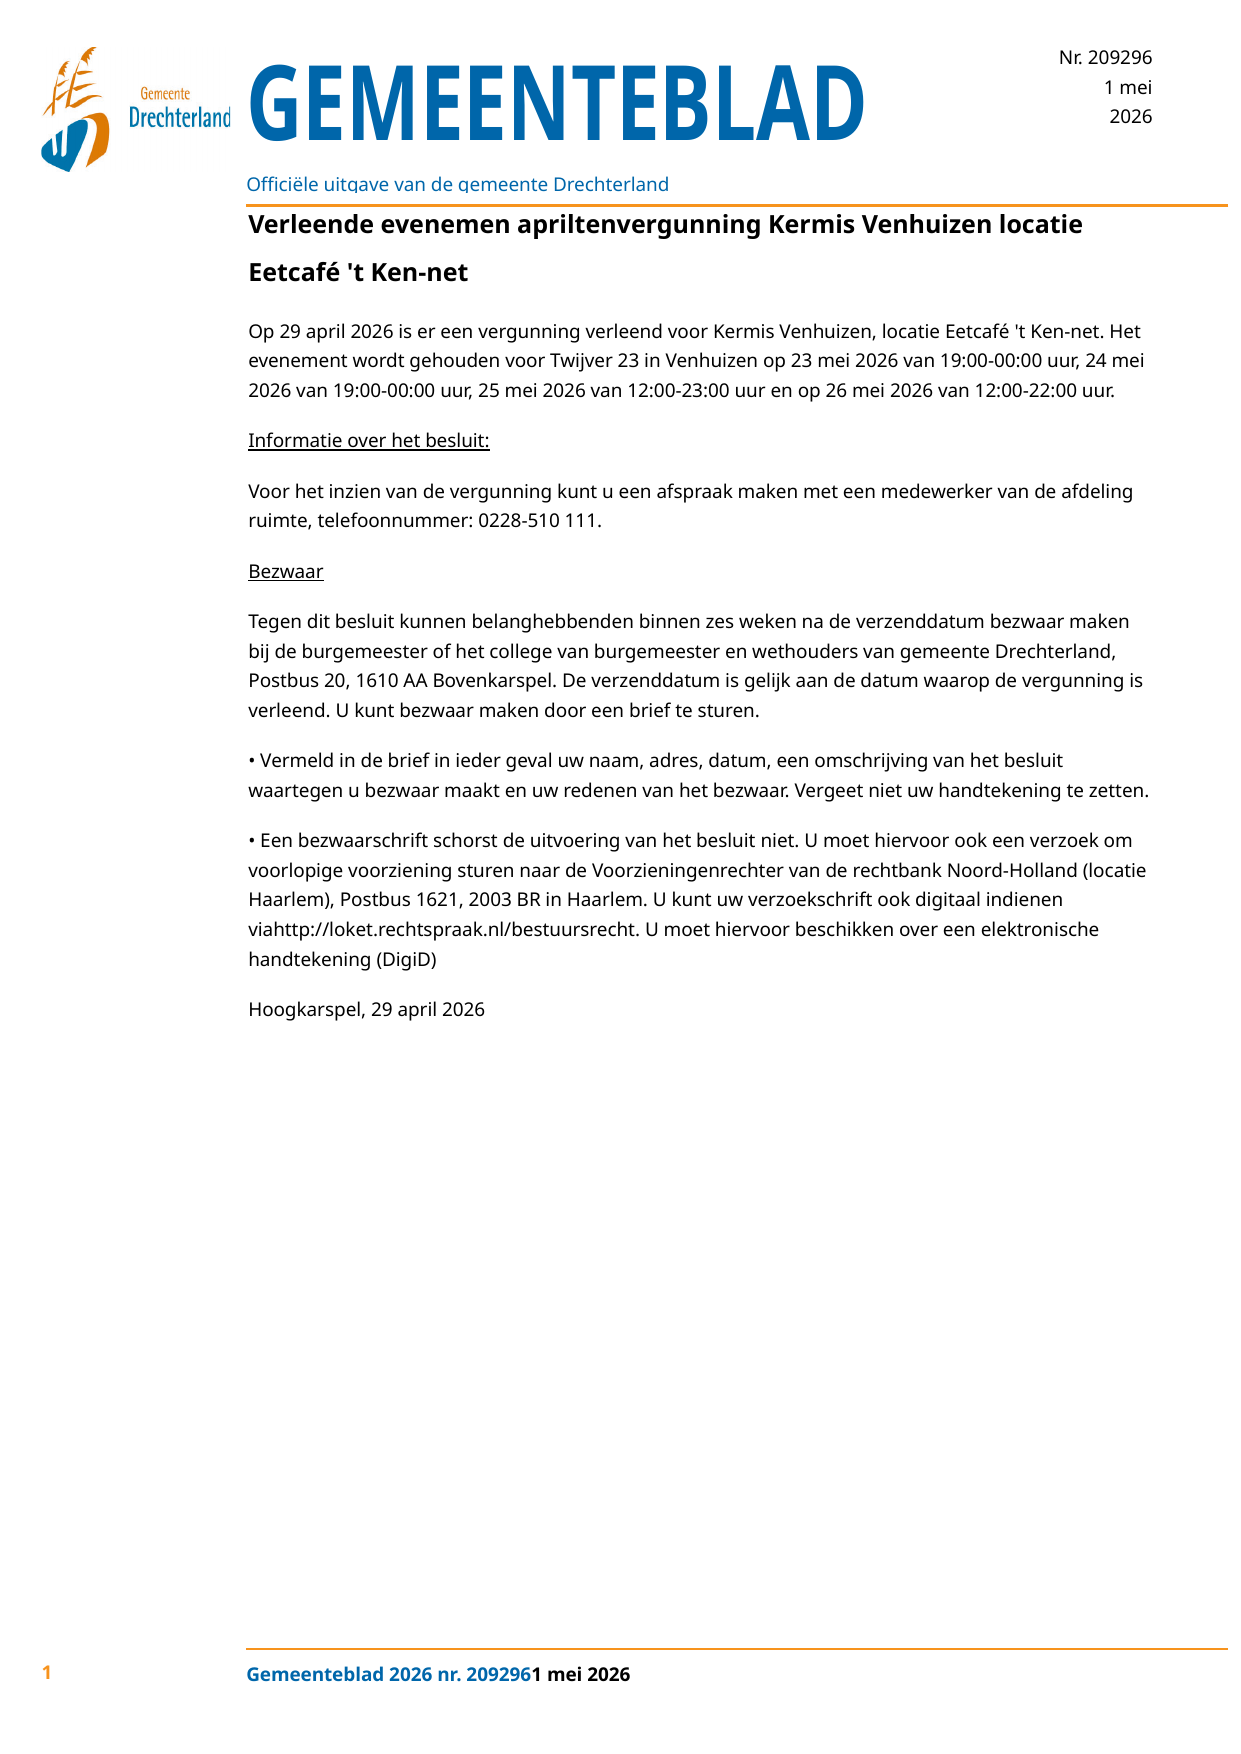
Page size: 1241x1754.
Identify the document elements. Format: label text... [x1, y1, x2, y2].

text Voor het inzien van de vergunning kunt u een afspraak maken met een medewerker van de afdeling ruimte, telefoonnummer: 0228-510 111. [248, 478, 1152, 533]
text Bezwaar [248, 558, 1152, 584]
text Op 29 april 2026 is er een vergunning verleend voor Kermis Venhuizen, locatie Eetcafé 't Ken-net. Het evenement wordt gehouden voor Twijver 23 in Venhuizen op 23 mei 2026 van 19:00-00:00 uur, 24 mei 2026 van 19:00-00:00 uur, 25 mei 2026 van 12:00-23:00 uur en op 26 mei 2026 van 12:00-22:00 uur. [248, 318, 1152, 403]
text • Een bezwaarschrift schorst de uitvoering van het besluit niet. U moet hiervoor ook een verzoek om voorlopige voorziening sturen naar de Voorzieningenrechter van de rechtbank Noord-Holland (locatie Haarlem), Postbus 1621, 2003 BR in Haarlem. U kunt uw verzoekschrift ook digitaal indienen viahttp://loket.rechtspraak.nl/bestuursrecht. U moet hiervoor beschikken over een elektronische handtekening (DigiD) [248, 827, 1152, 972]
picture [41, 158, 64, 172]
text Hoogkarspel, 29 april 2026 [248, 996, 1152, 1022]
text Tegen dit besluit kunnen belanghebbenden binnen zes weken na de verzenddatum bezwaar maken bij de burgemeester of het college van burgemeester en wethouders van gemeente Drechterland, Postbus 20, 1610 AA Bovenkarspel. De verzenddatum is gelijk aan de datum waarop de vergunning is verleend. U kunt bezwaar maken door een brief te sturen. [248, 608, 1152, 723]
text • Vermeld in de brief in ieder geval uw naam, adres, datum, een omschrijving van het besluit waartegen u bezwaar maakt en uw redenen van het bezwaar. Vergeet niet uw handtekening te zetten. [248, 747, 1152, 803]
picture [41, 47, 231, 172]
picture [226, 115, 231, 124]
text Informatie over het besluit: [248, 427, 1152, 453]
text Verleende evenemen apriltenvergunning Kermis Venhuizen locatie Eetcafé 't Ken-net [248, 207, 1152, 288]
